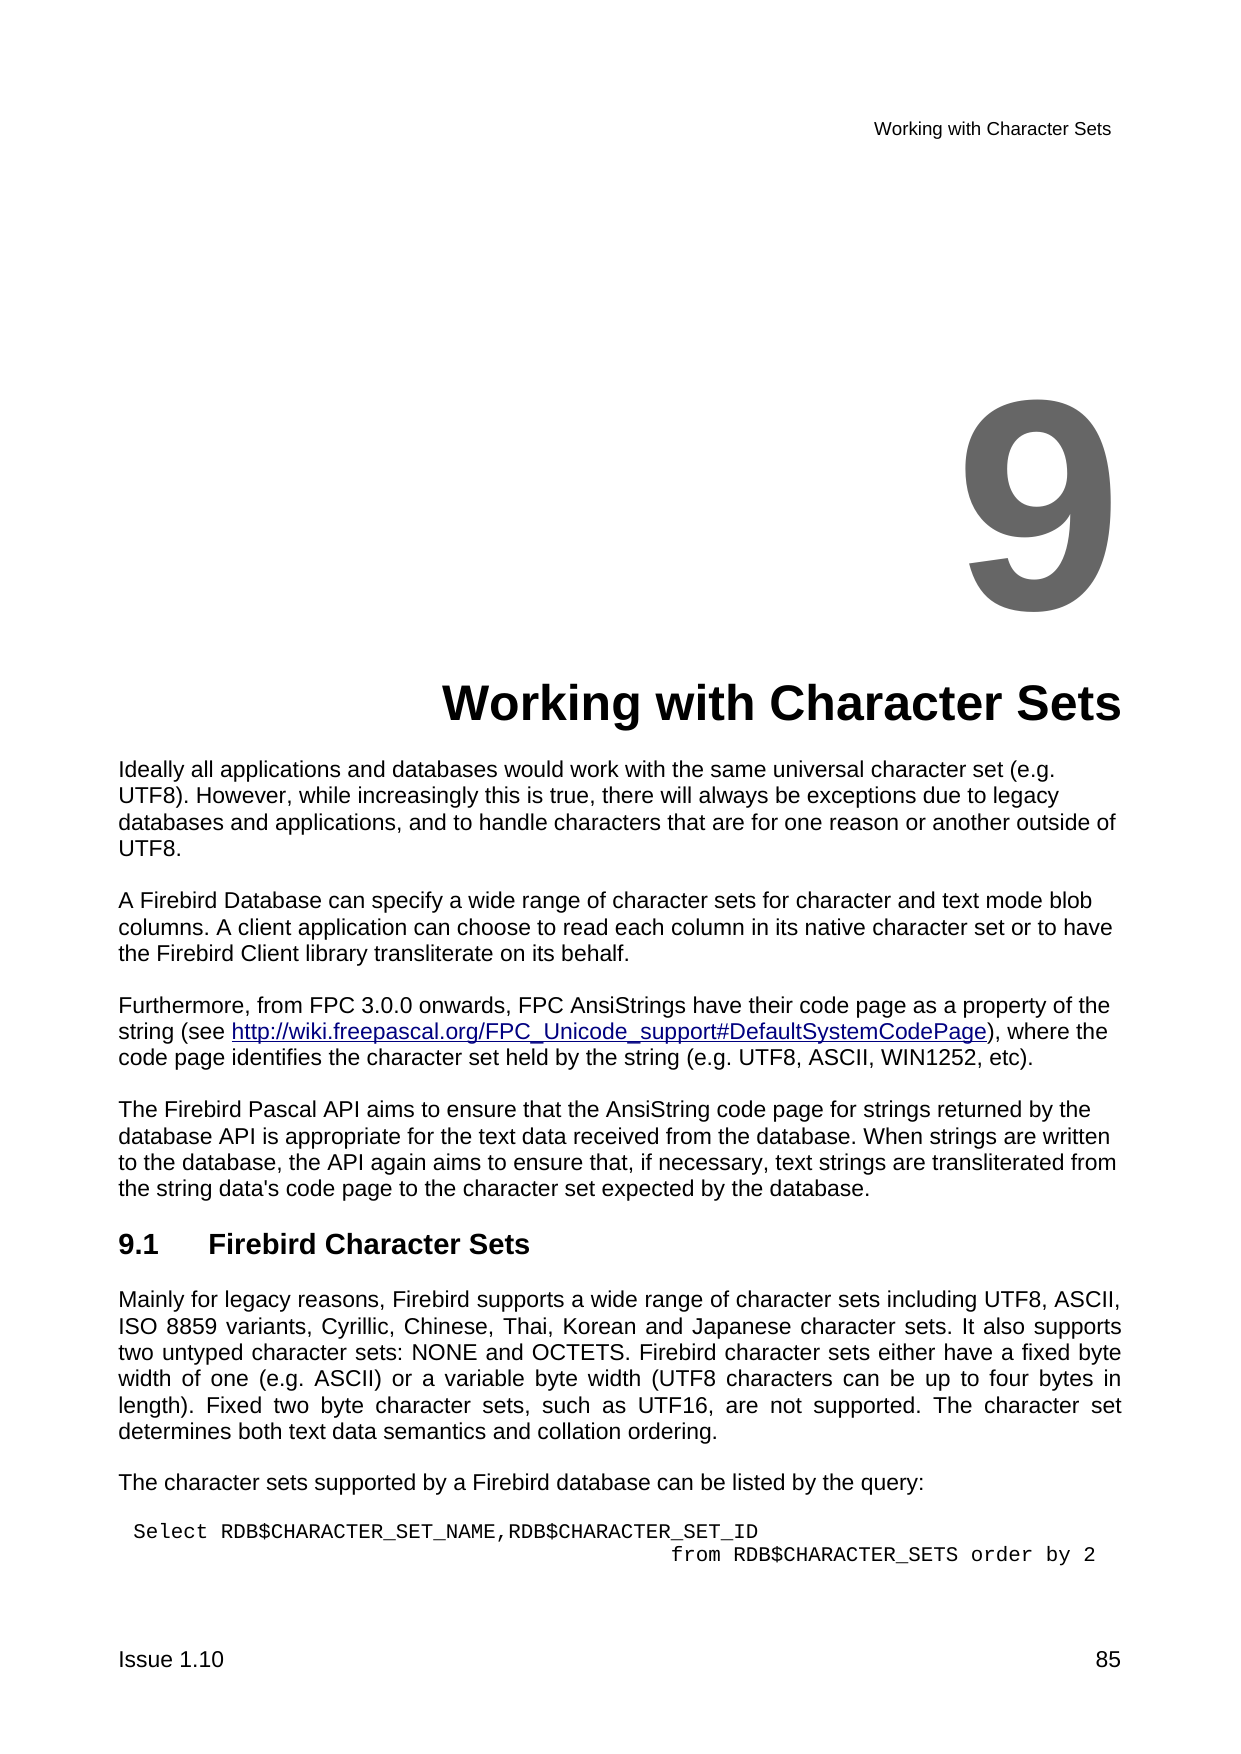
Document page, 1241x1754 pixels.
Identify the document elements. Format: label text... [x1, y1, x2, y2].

text Select RDB$CHARACTER_SET_NAME,RDB$CHARACTER_SET_ID [133, 1521, 1122, 1544]
subtitle Working with Character Sets [81, 328, 1122, 731]
text The character sets supported by a Firebird database can be listed by the query: [118, 1469, 1122, 1496]
text Mainly for legacy reasons, Firebird supports a wide range of character sets including UTF8, ASCII, ISO 8859 variants, Cyrillic, Chinese, Thai, Korean and Japanese character sets. It also supports two untyped character sets: NONE and OCTETS. Firebird character sets either have a fixed byte width of one (e.g. ASCII) or a variable byte width (UTF8 characters can be up to four bytes in length). Fixed two byte character sets, such as UTF16, are not supported. The character set determines both text data semantics and collation ordering. [118, 1286, 1122, 1444]
subtitle Firebird Character Sets [118, 1227, 1122, 1261]
text A Firebird Database can specify a wide range of character sets for character and text mode blob columns. A client application can choose to read each column in its native character set or to have the Firebird Client library transliterate on its behalf. [118, 887, 1122, 966]
text Furthermore, from FPC 3.0.0 onwards, FPC AnsiStrings have their code page as a property of the string (see http://wiki.freepascal.org/FPC_Unicode_support#DefaultSystemCodePage), where the code page identifies the character set held by the string (e.g. UTF8, ASCII, WIN1252, etc). [118, 992, 1122, 1071]
text The Firebird Pascal API aims to ensure that the AnsiString code page for strings returned by the database API is appropriate for the text data received from the database. When strings are written to the database, the API again aims to ensure that, if necessary, text strings are transliterated from the string data's code page to the character set expected by the database. [118, 1096, 1122, 1202]
text Ideally all applications and databases would work with the same universal character set (e.g. UTF8). However, while increasingly this is true, there will always be exceptions due to legacy databases and applications, and to handle characters that are for one reason or another outside of UTF8. [118, 756, 1122, 862]
text from RDB$CHARACTER_SETS order by 2 [133, 1544, 1122, 1568]
